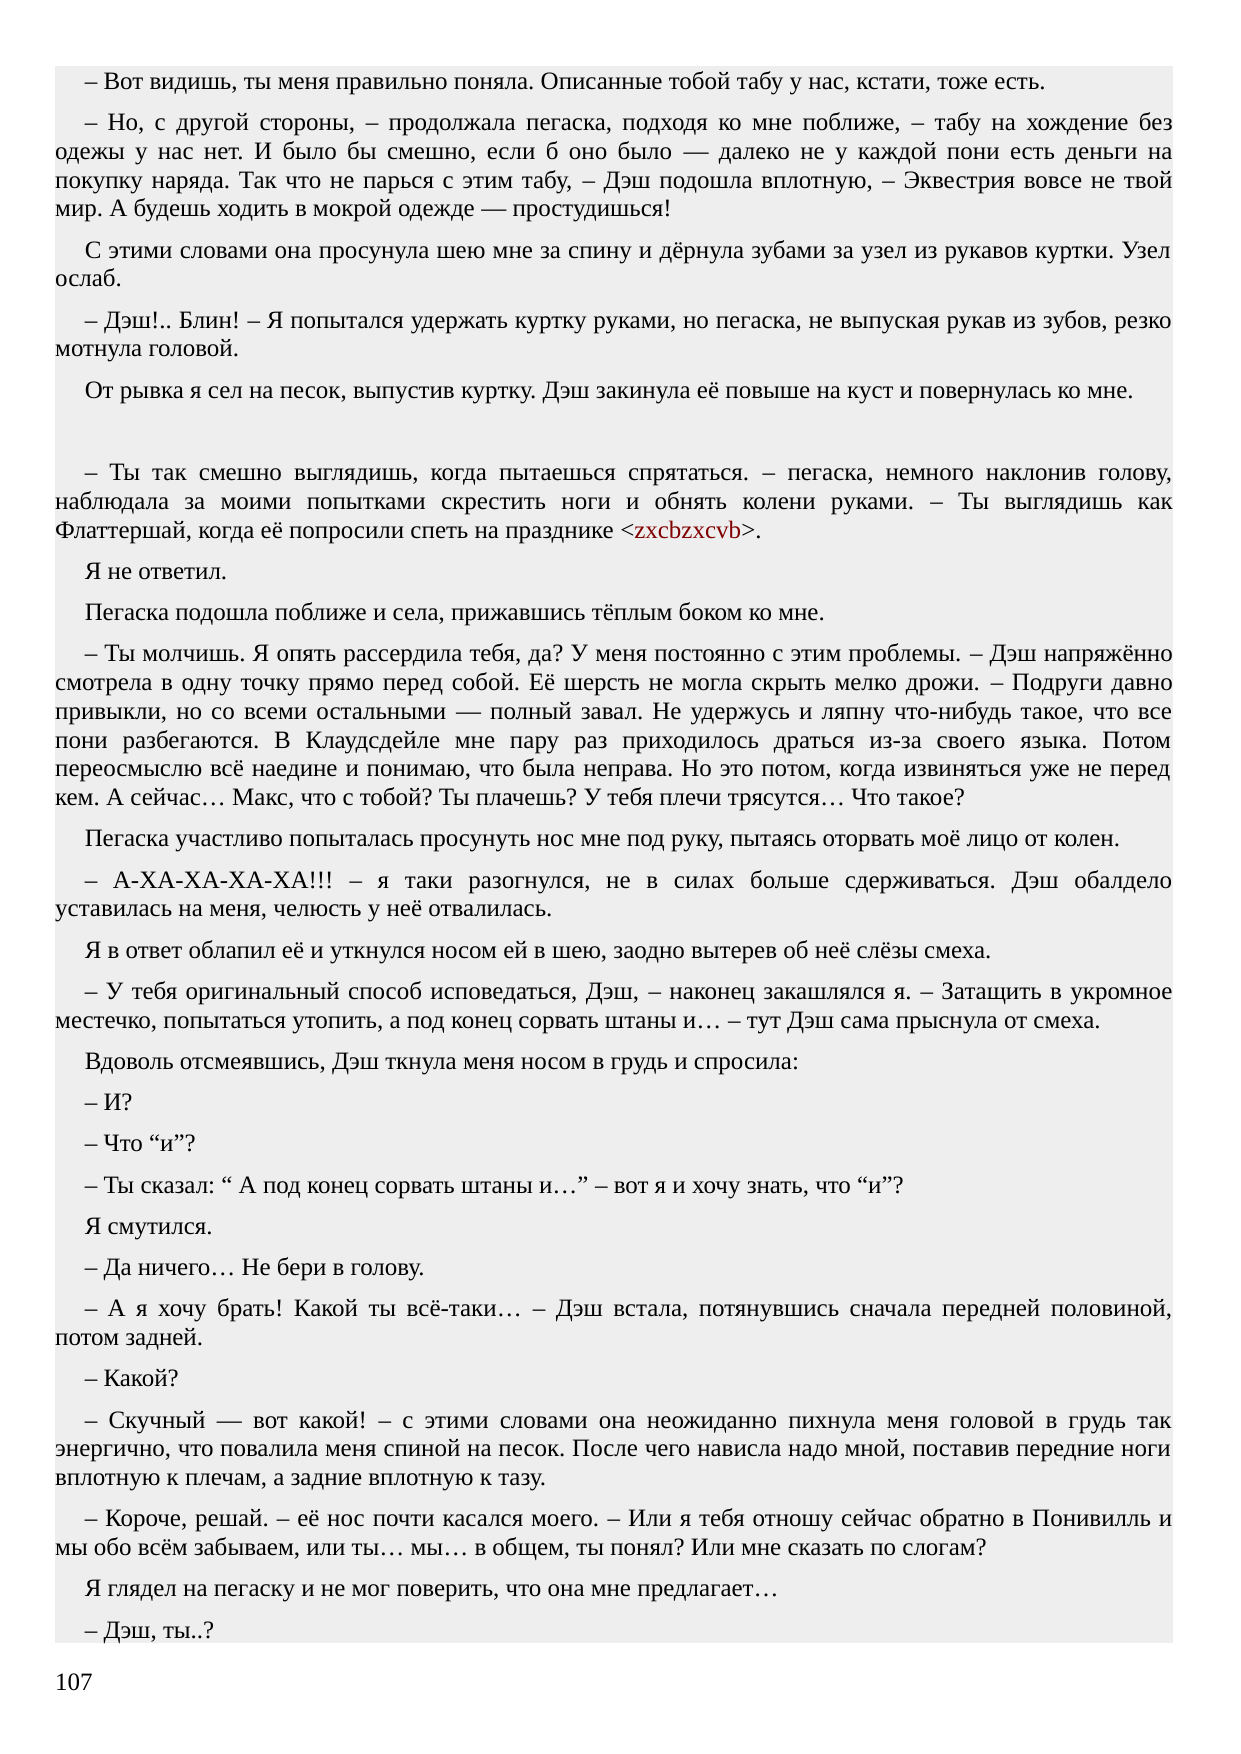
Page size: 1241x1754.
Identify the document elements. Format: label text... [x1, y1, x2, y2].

text Пегаска участливо попыталась просунуть нос мне под руку, пытаясь оторвать моё лицо от колен. [55, 823, 1173, 852]
text – Да ничего… Не бери в голову. [55, 1252, 1173, 1281]
text – Что “и”? [55, 1128, 1173, 1157]
text – Вот видишь, ты меня правильно поняла. Описанные тобой табу у нас, кстати, тоже есть. [55, 66, 1173, 95]
text Я в ответ облапил её и уткнулся носом ей в шею, заодно вытерев об неё слёзы смеха. [55, 935, 1173, 963]
text – Ты сказал: “ А под конец сорвать штаны и…” – вот я и хочу знать, что “и”? [55, 1170, 1173, 1198]
text – Дэш, ты..? [55, 1615, 1173, 1643]
text – Какой? [55, 1363, 1173, 1392]
text – А я хочу брать! Какой ты всё-таки… – Дэш встала, потянувшись сначала передней половиной, потом задней. [55, 1293, 1173, 1351]
text Пегаска подошла поближе и села, прижавшись тёплым боком ко мне. [55, 597, 1173, 626]
text От рывка я сел на песок, выпустив куртку. Дэш закинула её повыше на куст и повернулась ко мне. [55, 375, 1173, 403]
text Я глядел на пегаску и не мог поверить, что она мне предлагает… [55, 1573, 1173, 1602]
text – Но, с другой стороны, – продолжала пегаска, подходя ко мне поближе, – табу на хождение без одежы у нас нет. И было бы смешно, если б оно было — далеко не у каждой пони есть деньги на покупку наряда. Так что не парься с этим табу, – Дэш подошла вплотную, – Эквестрия вовсе не твой мир. А будешь ходить в мокрой одежде — простудишься! [55, 107, 1173, 222]
text – А-ХА-ХА-ХА-ХА!!! – я таки разогнулся, не в силах больше сдерживаться. Дэш обалдело уставилась на меня, челюсть у неё отвалилась. [55, 865, 1173, 922]
text – У тебя оригинальный способ исповедаться, Дэш, – наконец закашлялся я. – Затащить в укромное местечко, попытаться утопить, а под конец сорвать штаны и… – тут Дэш сама прыснула от смеха. [55, 976, 1173, 1033]
text – Ты молчишь. Я опять рассердила тебя, да? У меня постоянно с этим проблемы. – Дэш напряжённо смотрела в одну точку прямо перед собой. Её шерсть не могла скрыть мелко дрожи. – Подруги давно привыкли, но со всеми остальными — полный завал. Не удержусь и ляпну что-нибудь такое, что все пони разбегаются. В Клаудсдейле мне пару раз приходилось драться из-за своего языка. Потом переосмыслю всё наедине и понимаю, что была неправа. Но это потом, когда извиняться уже не перед кем. А сейчас… Макс, что с тобой? Ты плачешь? У тебя плечи трясутся… Что такое? [55, 638, 1173, 811]
text – Дэш!.. Блин! – Я попытался удержать куртку руками, но пегаска, не выпуская рукав из зубов, резко мотнула головой. [55, 305, 1173, 362]
text – Ты так смешно выглядишь, когда пытаешься спрятаться. – пегаска, немного наклонив голову, наблюдала за моими попытками скрестить ноги и обнять колени руками. – Ты выглядишь как Флаттершай, когда её попросили спеть на празднике <zxcbzxcvb>. [55, 457, 1173, 543]
text Вдоволь отсмеявшись, Дэш ткнула меня носом в грудь и спросила: [55, 1046, 1173, 1075]
text Я смутился. [55, 1211, 1173, 1240]
text С этими словами она просунула шею мне за спину и дёрнула зубами за узел из рукавов куртки. Узел ослаб. [55, 235, 1173, 292]
text – И? [55, 1087, 1173, 1116]
text – Скучный — вот какой! – с этими словами она неожиданно пихнула меня головой в грудь так энергично, что повалила меня спиной на песок. После чего нависла надо мной, поставив передние ноги вплотную к плечам, а задние вплотную к тазу. [55, 1405, 1173, 1491]
text Я не ответил. [55, 556, 1173, 585]
text – Короче, решай. – её нос почти касался моего. – Или я тебя отношу сейчас обратно в Понивилль и мы обо всём забываем, или ты… мы… в общем, ты понял? Или мне сказать по слогам? [55, 1503, 1173, 1561]
